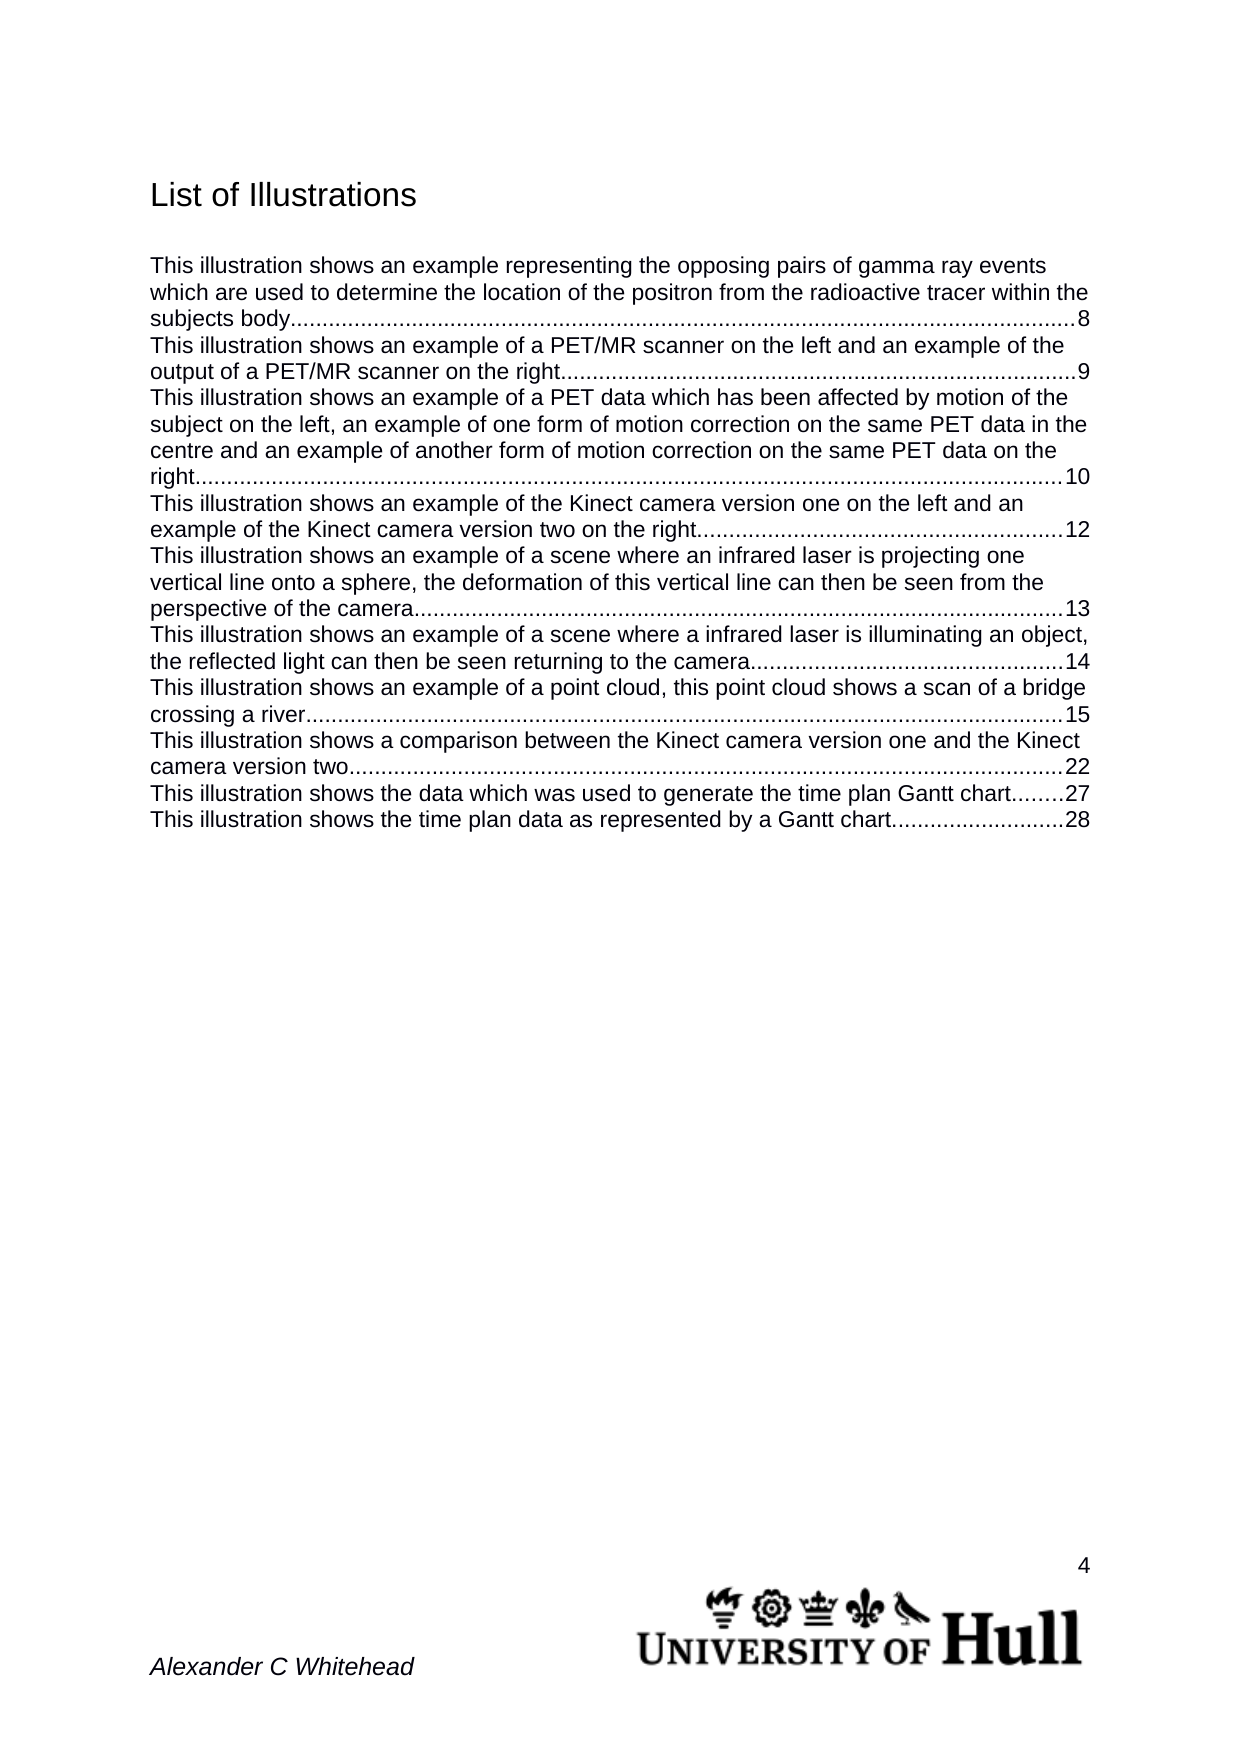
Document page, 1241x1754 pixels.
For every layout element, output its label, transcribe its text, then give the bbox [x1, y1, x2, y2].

text This illustration shows an example of the Kinect camera version one on the left and an example of the Kinect camera version two on the right. 12 [150, 490, 1090, 542]
text This illustration shows the time plan data as represented by a Gantt chart. 28 [150, 806, 1090, 832]
text This illustration shows an example of a PET data which has been affected by motion of the subject on the left, an example of one form of motion correction on the same PET data in the centre and an example of another form of motion correction on the same PET data on the right. 10 [150, 384, 1090, 490]
text This illustration shows an example of a scene where a infrared laser is illuminating an object, the reflected light can then be seen returning to the camera. 14 [150, 621, 1090, 674]
text This illustration shows an example of a point cloud, this point cloud shows a scan of a bridge crossing a river. 15 [150, 674, 1090, 727]
text This illustration shows an example of a scene where an infrared laser is projecting one vertical line onto a sphere, the deformation of this vertical line can then be seen from the perspective of the camera. 13 [150, 542, 1090, 621]
picture [630, 1578, 1091, 1675]
text This illustration shows the data which was used to generate the time plan Gantt chart. 27 [150, 779, 1090, 806]
text This illustration shows an example of a PET/MR scanner on the left and an example of the output of a PET/MR scanner on the right. 9 [150, 332, 1090, 384]
text This illustration shows a comparison between the Kinect camera version one and the Kinect camera version two. 22 [150, 727, 1090, 779]
subtitle List of Illustrations [150, 175, 1090, 213]
text This illustration shows an example representing the opposing pairs of gamma ray events which are used to determine the location of the positron from the radioactive tracer within the subjects body. 8 [150, 252, 1090, 332]
